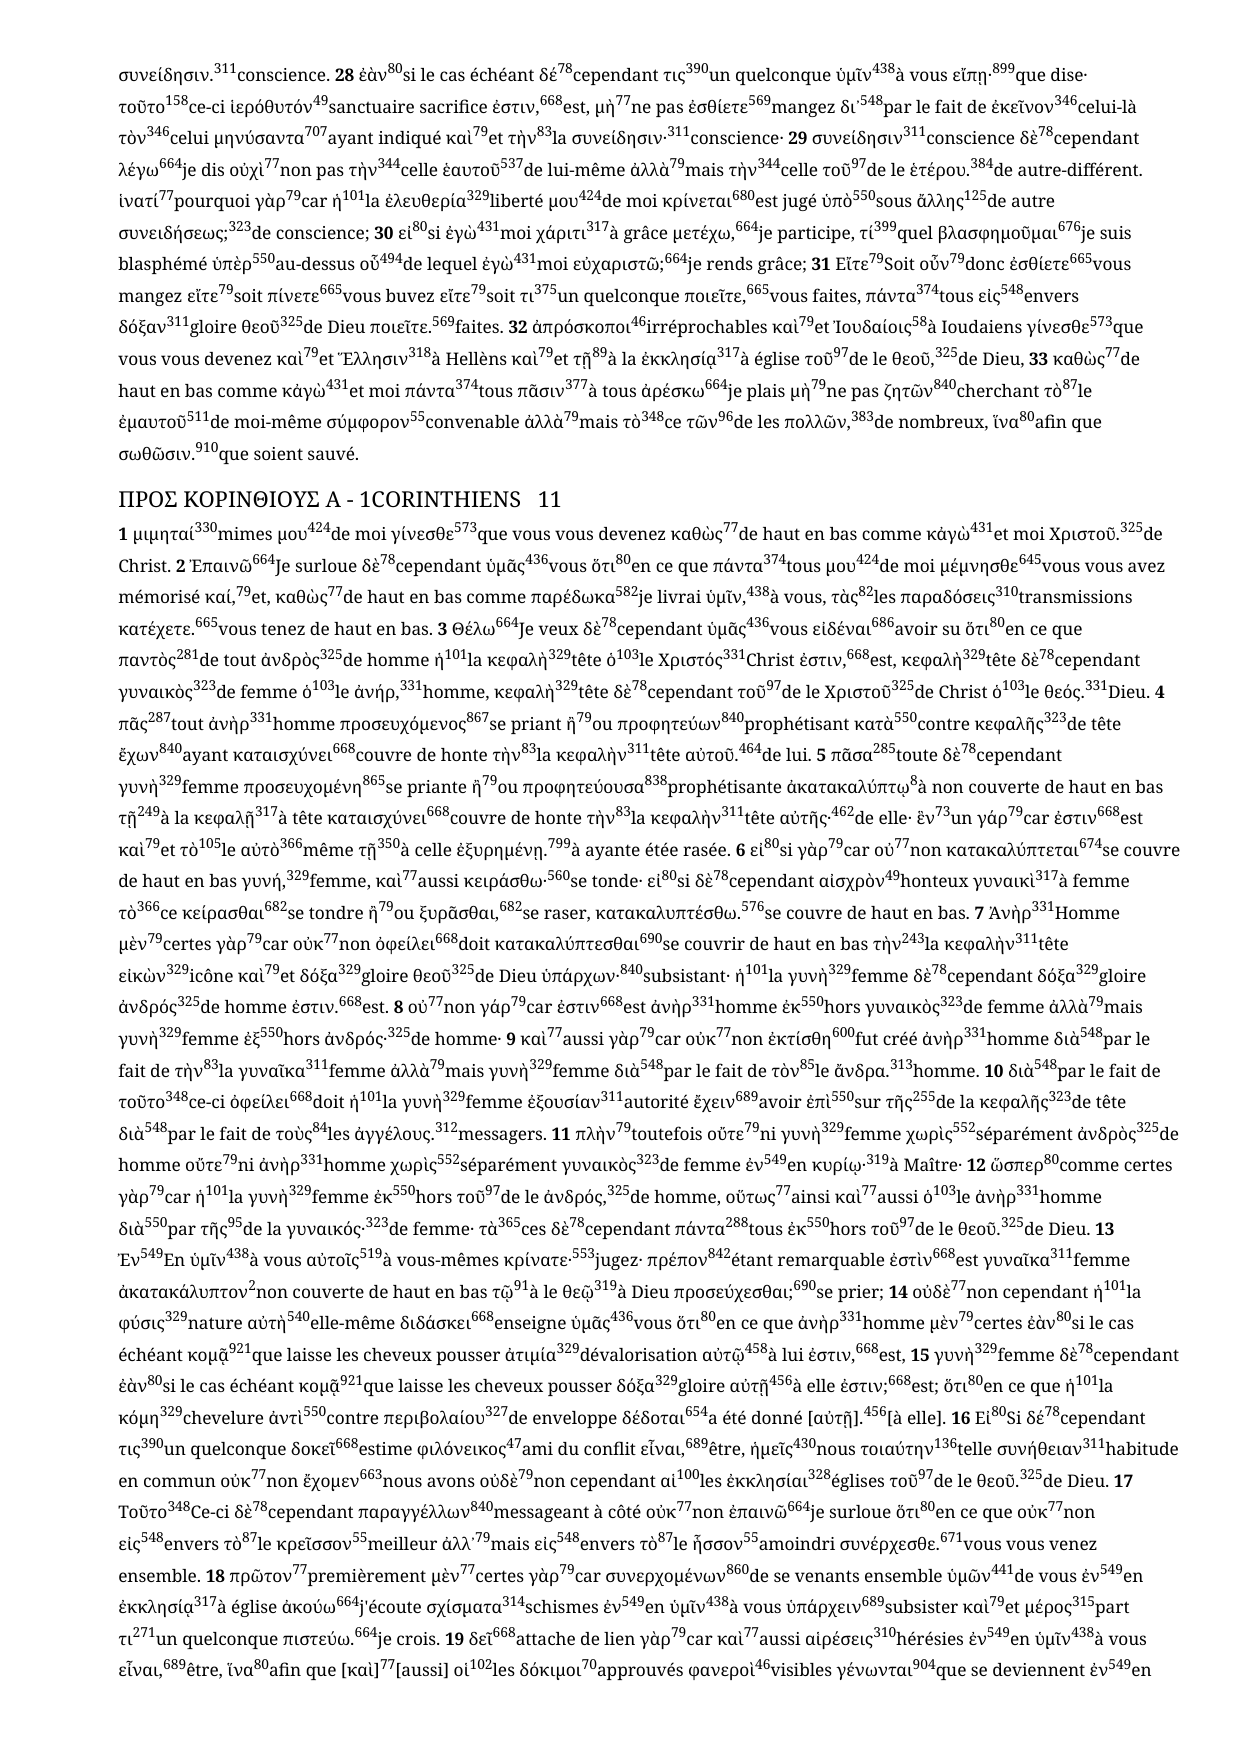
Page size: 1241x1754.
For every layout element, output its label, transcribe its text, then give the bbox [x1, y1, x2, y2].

text 1 μιμηταί330mimes μου424de moi γίνεσθε573que vous vous devenez καθὼς77de haut en bas comme κἀγὼ431et moi Χριστοῦ.325de Christ. 2 Ἐπαινῶ664Je surloue δὲ78cependant ὑμᾶς436vous ὅτι80en ce que πάντα374tous μου424de moi μέμνησθε645vous vous avez mémorisé καί,79et, καθὼς77de haut en bas comme παρέδωκα582je livrai ὑμῖν,438à vous, τὰς82les παραδόσεις310transmissions κατέχετε.665vous tenez de haut en bas. 3 Θέλω664Je veux δὲ78cependant ὑμᾶς436vous εἰδέναι686avoir su ὅτι80en ce que παντὸς281de tout ἀνδρὸς325de homme ἡ101la κεφαλὴ329tête ὁ103le Χριστός331Christ ἐστιν,668est, κεφαλὴ329tête δὲ78cependant γυναικὸς323de femme ὁ103le ἀνήρ,331homme, κεφαλὴ329tête δὲ78cependant τοῦ97de le Χριστοῦ325de Christ ὁ103le θεός.331Dieu. 4 πᾶς287tout ἀνὴρ331homme προσευχόμενος867se priant ἢ79ou προφητεύων840prophétisant κατὰ550contre κεφαλῆς323de tête ἔχων840ayant καταισχύνει668couvre de honte τὴν83la κεφαλὴν311tête αὐτοῦ.464de lui. 5 πᾶσα285toute δὲ78cependant γυνὴ329femme προσευχομένη865se priante ἢ79ou προφητεύουσα838prophétisante ἀκατακαλύπτῳ8à non couverte de haut en bas τῇ249à la κεφαλῇ317à tête καταισχύνει668couvre de honte τὴν83la κεφαλὴν311tête αὐτῆς·462de elle· ἓν73un γάρ79car ἐστιν668est καὶ79et τὸ105le αὐτὸ366même τῇ350à celle ἐξυρημένῃ.799à ayante étée rasée. 6 εἰ80si γὰρ79car οὐ77non κατακαλύπτεται674se couvre de haut en bas γυνή,329femme, καὶ77aussi κειράσθω·560se tonde· εἰ80si δὲ78cependant αἰσχρὸν49honteux γυναικὶ317à femme τὸ366ce κείρασθαι682se tondre ἢ79ou ξυρᾶσθαι,682se raser, κατακαλυπτέσθω.576se couvre de haut en bas. 7 Ἀνὴρ331Homme μὲν79certes γὰρ79car οὐκ77non ὀφείλει668doit κατακαλύπτεσθαι690se couvrir de haut en bas τὴν243la κεφαλὴν311tête εἰκὼν329icône καὶ79et δόξα329gloire θεοῦ325de Dieu ὑπάρχων·840subsistant· ἡ101la γυνὴ329femme δὲ78cependant δόξα329gloire ἀνδρός325de homme ἐστιν.668est. 8 οὐ77non γάρ79car ἐστιν668est ἀνὴρ331homme ἐκ550hors γυναικὸς323de femme ἀλλὰ79mais γυνὴ329femme ἐξ550hors ἀνδρός·325de homme· 9 καὶ77aussi γὰρ79car οὐκ77non ἐκτίσθη600fut créé ἀνὴρ331homme διὰ548par le fait de τὴν83la γυναῖκα311femme ἀλλὰ79mais γυνὴ329femme διὰ548par le fait de τὸν85le ἄνδρα.313homme. 10 διὰ548par le fait de τοῦτο348ce-ci ὀφείλει668doit ἡ101la γυνὴ329femme ἐξουσίαν311autorité ἔχειν689avoir ἐπὶ550sur τῆς255de la κεφαλῆς323de tête διὰ548par le fait de τοὺς84les ἀγγέλους.312messagers. 11 πλὴν79toutefois οὔτε79ni γυνὴ329femme χωρὶς552séparément ἀνδρὸς325de homme οὔτε79ni ἀνὴρ331homme χωρὶς552séparément γυναικὸς323de femme ἐν549en κυρίῳ·319à Maître· 12 ὥσπερ80comme certes γὰρ79car ἡ101la γυνὴ329femme ἐκ550hors τοῦ97de le ἀνδρός,325de homme, οὕτως77ainsi καὶ77aussi ὁ103le ἀνὴρ331homme διὰ550par τῆς95de la γυναικός·323de femme· τὰ365ces δὲ78cependant πάντα288tous ἐκ550hors τοῦ97de le θεοῦ.325de Dieu. 13 Ἐν549En ὑμῖν438à vous αὐτοῖς519à vous-mêmes κρίνατε·553jugez· πρέπον842étant remarquable ἐστὶν668est γυναῖκα311femme ἀκατακάλυπτον2non couverte de haut en bas τῷ91à le θεῷ319à Dieu προσεύχεσθαι;690se prier; 14 οὐδὲ77non cependant ἡ101la φύσις329nature αὐτὴ540elle-même διδάσκει668enseigne ὑμᾶς436vous ὅτι80en ce que ἀνὴρ331homme μὲν79certes ἐὰν80si le cas échéant κομᾷ921que laisse les cheveux pousser ἀτιμία329dévalorisation αὐτῷ458à lui ἐστιν,668est, 15 γυνὴ329femme δὲ78cependant ἐὰν80si le cas échéant κομᾷ921que laisse les cheveux pousser δόξα329gloire αὐτῇ456à elle ἐστιν;668est; ὅτι80en ce que ἡ101la κόμη329chevelure ἀντὶ550contre περιβολαίου327de enveloppe δέδοται654a été donné [αὐτῇ].456[à elle]. 16 Εἰ80Si δέ78cependant τις390un quelconque δοκεῖ668estime φιλόνεικος47ami du conflit εἶναι,689être, ἡμεῖς430nous τοιαύτην136telle συνήθειαν311habitude en commun οὐκ77non ἔχομεν663nous avons οὐδὲ79non cependant αἱ100les ἐκκλησίαι328églises τοῦ97de le θεοῦ.325de Dieu. 17 Τοῦτο348Ce-ci δὲ78cependant παραγγέλλων840messageant à côté οὐκ77non ἐπαινῶ664je surloue ὅτι80en ce que οὐκ77non εἰς548envers τὸ87le κρεῖσσον55meilleur ἀλλ᾽79mais εἰς548envers τὸ87le ἧσσον55amoindri συνέρχεσθε.671vous vous venez ensemble. 18 πρῶτον77premièrement μὲν77certes γὰρ79car συνερχομένων860de se venants ensemble ὑμῶν441de vous ἐν549en ἐκκλησίᾳ317à église ἀκούω664j'écoute σχίσματα314schismes ἐν549en ὑμῖν438à vous ὑπάρχειν689subsister καὶ79et μέρος315part τι271un quelconque πιστεύω.664je crois. 19 δεῖ668attache de lien γὰρ79car καὶ77aussi αἱρέσεις310hérésies ἐν549en ὑμῖν438à vous εἶναι,689être, ἵνα80afin que [καὶ]77[aussi] οἱ102les δόκιμοι70approuvés φανεροὶ46visibles γένωνται904que se deviennent ἐν549en ὑμῖν.438à vous. 20 Συνερχομένων860de Se venants ensemble οὖν79donc ὑμῶν441de vous ἐπὶ548sur τὸ87le αὐτὸ348même οὐκ77non ἔστιν668est κυριακὸν6d'un Maître δεῖπνον315dîner φαγεῖν·681manger· 21 ἕκαστος390chacun γὰρ79car τὸ247le ἴδιον117en propre δεῖπνον315dîner προλαμβάνει668prend à l'avance ἐν549en τῷ354à ce φαγεῖν,681manger, καὶ79et ὃς390lequel μὲν79certes πεινᾷ668a faim ὃς390lequel δὲ78cependant μεθύει.668délire en ivresse. 22 μὴ340ne pas γὰρ79car οἰκίας310maisons d'habitations οὐκ77non ἔχετε665vous avez εἰς548envers τὸ482ce ἐσθίειν689manger καὶ79et πίνειν;689boire; ἢ79ou τῆς95de la ἐκκλησίας323de église τοῦ97de le θεοῦ325de Dieu καταφρονεῖτε,665vous méprisez, καὶ79et καταισχύνετε665vous couvrez de honte τοὺς345ceux μὴ77ne pas ἔχοντας;821ayants; τί399quel εἴπω895que je dise ὑμῖν;438à vous; ἐπαινέσω895que je surloue ὑμᾶς;436vous; ἐν549en τούτῳ354à ce-ci οὐκ77non ἐπαινῶ.664je surloue. 23 Ἐγὼ431Moi γὰρ79car παρέλαβον582je pris à côté ἀπὸ550au loin τοῦ97de le κυρίου,325de Maître, ὃ482lequel καὶ77aussi παρέδωκα582je livrai ὑμῖν,438à vous, ὅτι80en ce que ὁ103le κύριος331Maître Ἰησοῦς331Iésous ἐν549en τῇ89à la νυκτὶ317à nuit ᾗ484à laquelle παρεδίδετο636était livré ἔλαβεν586prit ἄρτον313pain 24 καὶ79et εὐχαριστήσας721ayant rendu grâce ἔκλασεν586cassa καὶ79et εἶπεν·586dit· τοῦτό366ce-ci μού424de moi ἐστιν668est τὸ105le σῶμα333corps τὸ500ce ὑπὲρ550au-dessus ὑμῶν·441de vous· τοῦτο348ce-ci ποιεῖτε569faites εἰς548envers τὴν83la ἐμὴν216mienne ἀνάμνησιν.311anamnèse. 25 ὡσαύτως77de même καὶ77aussi τὸ87le ποτήριον315récipient à boire μετὰ548après τὸ348ce δειπνῆσαι681dîner λέγων·840disant· τοῦτο158ce-ci τὸ105le ποτήριον333récipient à boire ἡ101la καινὴ20nouvelle διαθήκη329disposition ἐστὶν668est ἐν549en τῷ93à le ἐμῷ226à mien αἵματι·321à sang· τοῦτο348ce-ci ποιεῖτε,569faites, ὁσάκις77toutes les fois ἐὰν340si le cas échéant πίνητε,918que vous buviez, εἰς548envers τὴν83la ἐμὴν216mienne ἀνάμνησιν.311anamnèse. 26 ὁσάκις77toutes les fois γὰρ79car ἐὰν340si le cas échéant ἐσθίητε918que vous mangiez τὸν85le ἄρτον313pain τοῦτον138celui-ci καὶ79et τὸ87le ποτήριον315récipient à boire πίνητε,918que vous buviez, τὸν85le θάνατον313trépas τοῦ97de le κυρίου325de Maître καταγγέλλετε665vous annoncez de haut en bas ἄχρι80jusqu'à l'extrémité οὗ494de lequel ἔλθῃ.899que vienne. 27 Ὥστε80De sorte que ὃς498lequel ἂν340le cas échéant ἐσθίῃ921que mange τὸν85le ἄρτον313pain ἢ79ou πίνῃ921que boive τὸ87le ποτήριον315récipient à boire τοῦ97de le κυρίου325de Maître ἀναξίως,77indignement, ἔνοχος47tenu au-dedans ἔσται612se sera τοῦ99de le σώματος327de corps καὶ79et τοῦ99de le αἵματος327de sang τοῦ97de le κυρίου.325de Maître. 28 δοκιμαζέτω572éprouve δὲ78cependant ἄνθρωπος331être humain ἑαυτὸν528lui-même καὶ79et οὕτως77ainsi ἐκ550hors τοῦ97de le ἄρτου325de pain ἐσθιέτω572mange καὶ79et ἐκ550hors τοῦ99de le ποτηρίου327de récipient à boire πινέτω·572boive· 29 ὁ364celui γὰρ79car ἐσθίων840mangeant καὶ79et πίνων840buvant κρίμα315objet de jugement ἑαυτῷ533à lui-même ἐσθίει668mange καὶ79et πίνει668boit μὴ77ne pas διακρίνων840jugeant à travers τὸ87le σῶμα.315corps. 30 διὰ548par le fait de τοῦτο348ce-ci ἐν549en ὑμῖν438à vous πολλοὶ389nombreux ἀσθενεῖς70infirmes καὶ79et ἄρρωστοι70malades καὶ79et κοιμῶνται679sont mis au coucher ἱκανοί.70assez-importants. 31 εἰ80si δὲ78cependant ἑαυτοὺς506nous-mêmes διεκρίνομεν,620nous jugions à travers, οὐκ77non ἂν340le cas échéant ἐκρινόμεθα·632nous étions jugé· 32 κρινόμενοι890étants jugés δὲ78cependant ὑπὸ550sous [τοῦ]97[de le] κυρίου325de Maître παιδευόμεθα,675nous sommes éduqués, ἵνα80afin que μὴ77ne pas σὺν549avec τῷ91à le κόσμῳ319à monde κατακριθῶμεν.906que nous soyons condamné. 33 Ὥστε,80De sorte que, ἀδελφοί336frères μου,424de moi, συνερχόμενοι866se venants ensemble εἰς548envers τὸ348ce φαγεῖν681manger ἀλλήλους501les uns les autres ἐκδέχεσθε.573que vous vous attendez. 34 εἴ80si τις390un quelconque πεινᾷ,668a faim, ἐν549en οἴκῳ319à maison ἐσθιέτω,572mange, ἵνα80afin que μὴ77ne pas εἰς548envers κρίμα315objet de jugement συνέρχησθε.924que vous vous veniez ensemble. τὰ86les δὲ78cependant λοιπὰ374restants ὡς80comme ἂν340le cas échéant ἔλθω895que je vienne διατάξομαι.608je m'ordonnerai au-travers. [118, 518, 1181, 1682]
text 1 Οὐ77Non θέλω664je veux γὰρ79car ὑμᾶς436vous ἀγνοεῖν,689méconnaître, ἀδελφοί,336frères, ὅτι80en ce que οἱ102les πατέρες330pères ἡμῶν423de nous πάντες389tous ὑπὸ548sous τὴν83la νεφέλην311nuée ἦσαν624étaient καὶ79et πάντες389tous διὰ550par τῆς95de la θαλάσσης323de mer διῆλθον585passèrent à travers 2 καὶ79et πάντες389tous εἰς548envers τὸν85le Μωϋσῆν313Môusês ἐβαπτίσαντο591se baptisèrent ἐν549en τῇ89à la νεφέλῃ317à nuée καὶ79et ἐν549en τῇ89à la θαλάσσῃ317à mer 3 καὶ79et πάντες389tous τὸ87le αὐτὸ140même πνευματικὸν6soufflique βρῶμα315aliment ἔφαγον585mangèrent 4 καὶ79et πάντες389tous τὸ87le αὐτὸ140même πνευματικὸν6soufflique ἔπιον585burent πόμα·315breuvage· ἔπινον624buvaient γὰρ79car ἐκ550hors πνευματικῆς63de soufflique ἀκολουθούσης832de suivante πέτρας,323de roche, ἡ101la δὲ78cependant πέτρα329roche ἦν625était ὁ103le Χριστός.331Christ. 5 Ἀλλ᾽79Mais οὐκ77non ἐν549en τοῖς90à les πλείοσιν9à plus nombreusement αὐτῶν463de eux εὐδόκησεν586estima en bien ὁ103le θεός,331Dieu, κατεστρώθησαν599furent étendu de haut en bas γὰρ79car ἐν549en τῇ89à la ἐρήμῳ.57à déserte. 6 Ταῦτα365Ces-ci δὲ78cependant τύποι330modèles frappés ἡμῶν423de nous ἐγενήθησαν,599furent devenu, εἰς548envers τὸ348ce μὴ77ne pas εἶναι689être ἡμᾶς416nous ἐπιθυμητὰς312désireurs en fureur κακῶν,66de malicieux, καθὼς77de haut en bas comme κἀκεῖνοι363et ceux-là ἐπεθύμησαν.585désirèrent en fureur. 7 μηδὲ79ni cependant εἰδωλολάτραι330idolâtres γίνεσθε573que vous vous devenez καθώς77de haut en bas comme τινες389des quelconques αὐτῶν,463de eux, ὥσπερ80comme certes γέγραπται·654a été graphé· ἐκάθισεν586assit ὁ103le λαὸς331peuple φαγεῖν681manger καὶ79et πεῖν681boire καὶ79et ἀνέστησαν585redressèrent παίζειν.689gaminer. 8 μηδὲ79ni cependant πορνεύωμεν,916que nous pornions, καθώς77de haut en bas comme τινες389des quelconques αὐτῶν463de eux ἐπόρνευσαν585pornèrent καὶ79et ἔπεσαν585tombèrent μιᾷ183à une ἡμέρᾳ317à journée εἴκοσι194vingt τρεῖς194trois χιλιάδες.328milliers. 9 μηδὲ79ni cependant ἐκπειράζωμεν916que nous mettions en tentation à l'excès τὸν85le Χριστόν,313Christ, καθώς77de haut en bas comme τινες389des quelconques αὐτῶν463de eux ἐξεπείρασαν585mirent en tentation à l'excès καὶ79et ὑπὸ550sous τῶν96de les ὄφεων324de serpents ἀπώλλυντο.635étaient perdu au loin. 10 μηδὲ79ni cependant γογγύζετε,569murmurez, καθάπερ77tout comme τινὲς389des quelconques αὐτῶν463de eux ἐγόγγυσαν585murmurèrent καὶ79et ἀπώλοντο591se perdirent au loin ὑπὸ550sous τοῦ97de le ὀλοθρευτοῦ.325de ruineur. 11 ταῦτα365ces-ci δὲ78cependant τυπικῶς77typiquement συνέβαινεν625arrivait avec ἐκείνοις,351à ceux-là, ἐγράφη600fut graphé δὲ78cependant πρὸς548vers νουθεσίαν311admonition ἡμῶν,423de nous, εἰς548envers οὓς479lesquels τὰ104les τέλη332achèvements τῶν96de les αἰώνων324de ères κατήντηκεν.642a atteint à l'encontre. 12 Ὥστε80De sorte que ὁ364celui δοκῶν840estimant ἑστάναι686avoir dressé βλεπέτω572regarde μὴ80ne pas πέσῃ.899que tombe. 13 πειρασμὸς331tentation ὑμᾶς436vous οὐκ77non εἴληφεν642a pris εἰ551si μὴ77ne pas ἀνθρώπινος·71humain· πιστὸς47croyable δὲ78cependant ὁ103le θεός,331Dieu, ὃς498lequel οὐκ77non ἐάσει606concédera ὑμᾶς436vous πειρασθῆναι683être mis en tentation ὑπὲρ548au-dessus ὃ482lequel δύνασθε671vous vous pouvez ἀλλὰ79mais ποιήσει606fera σὺν549avec τῷ91à le πειρασμῷ319à tentation καὶ77aussi τὴν83la ἔκβασιν311issue τοῦ360de ce δύνασθαι690se pouvoir ὑπενεγκεῖν.681supporter. 14 Διόπερ,79C'est pourquoi certes, ἀγαπητοί75aimés μου,424de moi, φεύγετε569fuyez ἀπὸ550au loin τῆς95de la εἰδωλολατρίας.323de idolâtrie. 15 ὡς80comme φρονίμοις58à pensifs λέγω·664je dis· κρίνατε553jugez ὑμεῖς447vous ὅ482lequel φημι.664je déclare. 16 Τὸ105Le ποτήριον333récipient à boire τῆς95de la εὐλογίας323de éloge ὃ482lequel εὐλογοῦμεν,663nous élogions, οὐχὶ340non pas κοινωνία329communion ἐστὶν668est τοῦ99de le αἵματος327de sang τοῦ97de le Χριστοῦ;325de Christ; τὸν85le ἄρτον313pain ὃν480lequel κλῶμεν,663nous cassons, οὐχὶ340non pas κοινωνία329communion τοῦ99de le σώματος327de corps τοῦ97de le Χριστοῦ325de Christ ἐστιν;668est; 17 ὅτι80en ce que εἷς197un ἄρτος,331pain, ἓν199un σῶμα333corps οἱ102les πολλοί389nombreux ἐσμεν,663nous sommes, οἱ102les γὰρ79car πάντες389tous ἐκ550hors τοῦ97de le ἑνὸς191de un ἄρτου325de pain μετέχομεν.663nous participons. 18 βλέπετε569regardez τὸν85le Ἰσραὴλ313Israël κατὰ548selon σάρκα·311chair· οὐχὶ340non pas οἱ363ceux ἐσθίοντες839mangeants τὰς82les θυσίας310sacrifices κοινωνοὶ330communiants τοῦ99de le θυσιαστηρίου327de autel des sacrifices εἰσίν;667sont; 19 Τί399Quel οὖν79donc φημι;664je déclare; ὅτι80en ce que εἰδωλόθυτόν73idolothyte τί392un quelconque ἐστιν668est ἢ79ou ὅτι80en ce que εἴδωλόν333idole τί392un quelconque ἐστιν;668est; 20 ἀλλ᾽79mais ὅτι80en ce que ἃ481lesquels θύουσιν667sacrifient τὰ104les ἔθνη,332ethnies, δαιμονίοις320à démons καὶ79et οὐ77non θεῷ319à Dieu θύουσιν·667sacrifient· οὐ77non θέλω664je veux δὲ78cependant ὑμᾶς436vous κοινωνοὺς312communiants τῶν98de les δαιμονίων326de démons γίνεσθαι.690se devenir. 21 οὐ77non δύνασθε671vous vous pouvez ποτήριον315récipient à boire κυρίου325de Maître πίνειν689boire καὶ79et ποτήριον315récipient à boire δαιμονίων,326de démons, οὐ77non δύνασθε671vous vous pouvez τραπέζης323de table κυρίου325de Maître μετέχειν689participer καὶ79et τραπέζης323de table δαιμονίων.326de démons. 22 ἢ79ou παραζηλοῦμεν663nous zélons à côté τὸν85le κύριον;313Maître; μὴ340ne pas ἰσχυρότεροι46plus forts αὐτοῦ464de lui ἐσμεν;663nous sommes; 23 Πάντα391Tous ἔξεστιν668est permis ἀλλ᾽79mais οὐ77non πάντα391tous συμφέρει·668est opportun· πάντα391tous ἔξεστιν668est permis ἀλλ᾽79mais οὐ77non πάντα391tous οἰκοδομεῖ.668édifie en maison. 24 μηδεὶς390pas un τὸ348ce ἑαυτοῦ537de lui-même ζητείτω572cherche ἀλλὰ79mais τὸ348ce τοῦ97de le ἑτέρου.384de autre-différent. 25 Πᾶν375Tout τὸ348ce ἐν549en μακέλλῳ321à marché à viande πωλούμενον877étant troqué ἐσθίετε569mangez μηδὲν375pas un ἀνακρίνοντες839jugeants de bas en haut διὰ548par le fait de τὴν83la συνείδησιν·311conscience· 26 τοῦ97de le κυρίου325de Maître γὰρ79car ἡ101la γῆ329terre καὶ79et τὸ105le πλήρωμα333plénitude αὐτῆς.462de elle. 27 εἴ80si τις390un quelconque καλεῖ668appelle ὑμᾶς436vous τῶν96de les ἀπίστων64de incroyants καὶ79et θέλετε665vous voulez πορεύεσθαι,690se aller, πᾶν375tout τὸ348ce παρατιθέμενον877étant posé à côté ὑμῖν438à vous ἐσθίετε569mangez μηδὲν375pas un ἀνακρίνοντες839jugeants de bas en haut διὰ548par le fait de τὴν83la συνείδησιν.311conscience. 28 ἐὰν80si le cas échéant δέ78cependant τις390un quelconque ὑμῖν438à vous εἴπῃ·899que dise· τοῦτο158ce-ci ἱερόθυτόν49sanctuaire sacrifice ἐστιν,668est, μὴ77ne pas ἐσθίετε569mangez δι᾽548par le fait de ἐκεῖνον346celui-là τὸν346celui μηνύσαντα707ayant indiqué καὶ79et τὴν83la συνείδησιν·311conscience· 29 συνείδησιν311conscience δὲ78cependant λέγω664je dis οὐχὶ77non pas τὴν344celle ἑαυτοῦ537de lui-même ἀλλὰ79mais τὴν344celle τοῦ97de le ἑτέρου.384de autre-différent. ἱνατί77pourquoi γὰρ79car ἡ101la ἐλευθερία329liberté μου424de moi κρίνεται680est jugé ὑπὸ550sous ἄλλης125de autre συνειδήσεως;323de conscience; 30 εἰ80si ἐγὼ431moi χάριτι317à grâce μετέχω,664je participe, τί399quel βλασφημοῦμαι676je suis blasphémé ὑπὲρ550au-dessus οὗ494de lequel ἐγὼ431moi εὐχαριστῶ;664je rends grâce; 31 Εἴτε79Soit οὖν79donc ἐσθίετε665vous mangez εἴτε79soit πίνετε665vous buvez εἴτε79soit τι375un quelconque ποιεῖτε,665vous faites, πάντα374tous εἰς548envers δόξαν311gloire θεοῦ325de Dieu ποιεῖτε.569faites. 32 ἀπρόσκοποι46irréprochables καὶ79et Ἰουδαίοις58à Ioudaiens γίνεσθε573que vous vous devenez καὶ79et Ἕλλησιν318à Hellèns καὶ79et τῇ89à la ἐκκλησίᾳ317à église τοῦ97de le θεοῦ,325de Dieu, 33 καθὼς77de haut en bas comme κἀγὼ431et moi πάντα374tous πᾶσιν377à tous ἀρέσκω664je plais μὴ79ne pas ζητῶν840cherchant τὸ87le ἐμαυτοῦ511de moi-même σύμφορον55convenable ἀλλὰ79mais τὸ348ce τῶν96de les πολλῶν,383de nombreux, ἵνα80afin que σωθῶσιν.910que soient sauvé. [118, 59, 1181, 465]
text ΠΡΟΣ ΚΟΡΙΝΘΙΟΥΣ Α - 1CORINTHIENS 11 [118, 484, 1181, 514]
